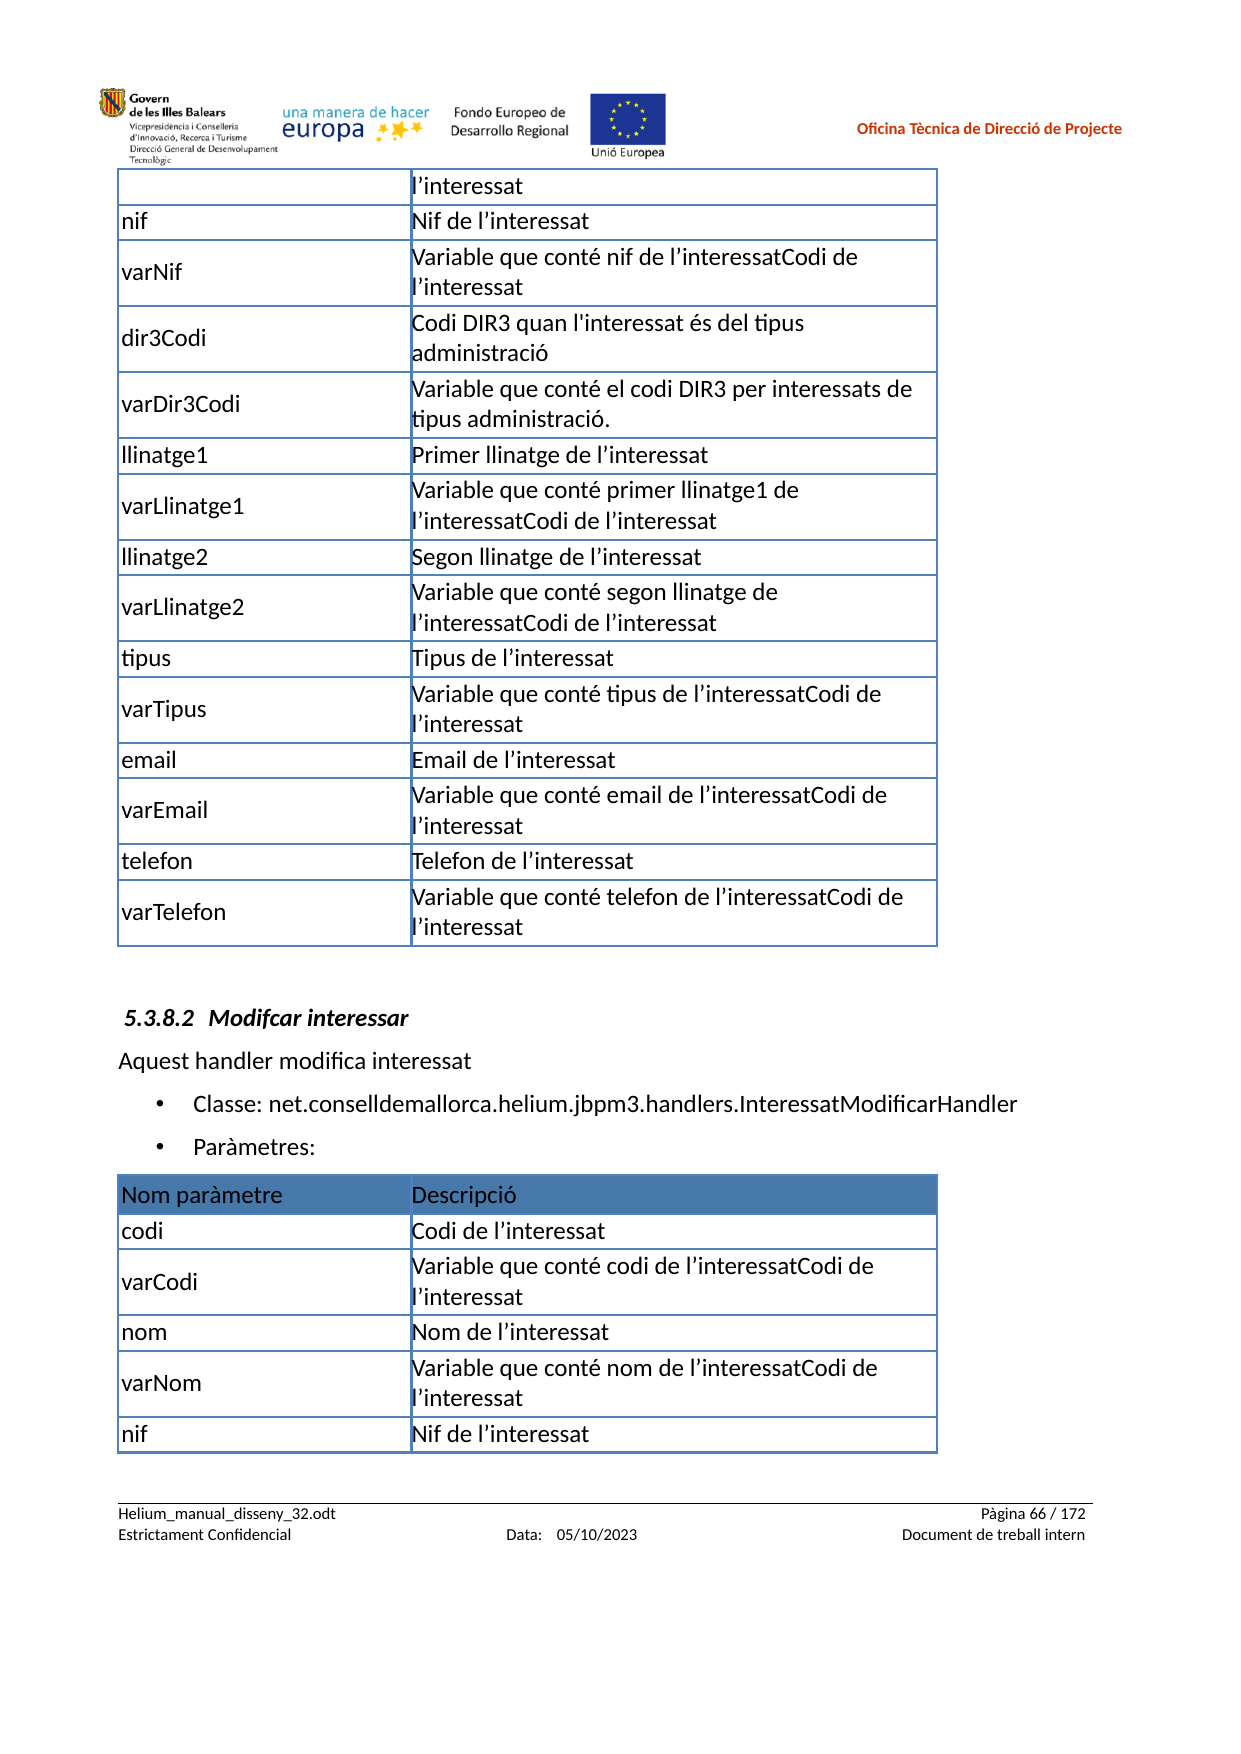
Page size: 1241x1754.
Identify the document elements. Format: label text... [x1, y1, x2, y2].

table_cell email [119, 744, 410, 777]
table_cell Nif de l’interessat [413, 206, 936, 239]
table_cell nom [119, 1316, 410, 1350]
table_cell Primer llinatge de l’interessat [413, 439, 936, 473]
table_cell varLlinatge2 [119, 576, 410, 640]
table_header Nom paràmetre [119, 1176, 410, 1213]
table_cell varTelefon [119, 881, 410, 945]
table_cell Variable que conté nom de l’interessatCodi de l’interessat [413, 1352, 936, 1416]
table_cell Telefon de l’interessat [413, 845, 936, 879]
table_cell Segon llinatge de l’interessat [413, 541, 936, 574]
text Aquest handler modifica interessat [118, 1045, 1122, 1076]
table_cell telefon [119, 845, 410, 879]
table_cell llinatge1 [119, 439, 410, 473]
table_header Descripció [413, 1176, 936, 1213]
table_cell varEmail [119, 779, 410, 843]
table_cell Variable que conté primer llinatge1 de l’interessatCodi de l’interessat [413, 475, 936, 539]
table_cell llinatge2 [119, 541, 410, 574]
table_cell Variable que conté segon llinatge de l’interessatCodi de l’interessat [413, 576, 936, 640]
table_cell Nif de l’interessat [413, 1418, 936, 1451]
table_cell Tipus de l’interessat [413, 642, 936, 676]
table_cell varCodi [119, 1250, 410, 1314]
table_cell nif [119, 1418, 410, 1451]
table_cell nif [119, 206, 410, 239]
table_cell varNif [119, 241, 410, 305]
table_cell Codi DIR3 quan l'interessat és del tipus administració [413, 307, 936, 371]
table_cell tipus [119, 642, 410, 676]
subtitle Modifcar interessar [118, 1002, 1122, 1033]
table_cell Nom de l’interessat [413, 1316, 936, 1350]
table_cell Variable que conté codi de l’interessatCodi de l’interessat [413, 1250, 936, 1314]
table_cell [119, 170, 410, 203]
table_cell varDir3Codi [119, 373, 410, 437]
table_cell Variable que conté nif de l’interessatCodi de l’interessat [413, 241, 936, 305]
table_cell codi [119, 1215, 410, 1248]
picture [99, 87, 668, 166]
table_cell varTipus [119, 678, 410, 742]
table_cell Variable que conté telefon de l’interessatCodi de l’interessat [413, 881, 936, 945]
table_cell Email de l’interessat [413, 744, 936, 777]
list Classe: net.conselldemallorca.helium.jbpm3.handlers.InteressatModificarHandler [156, 1088, 1122, 1119]
table_cell Variable que conté email de l’interessatCodi de l’interessat [413, 779, 936, 843]
table_cell dir3Codi [119, 307, 410, 371]
table_cell varNom [119, 1352, 410, 1416]
table_cell Codi de l’interessat [413, 1215, 936, 1248]
table_cell l’interessat [413, 170, 936, 203]
table_cell varLlinatge1 [119, 475, 410, 539]
table_cell Variable que conté tipus de l’interessatCodi de l’interessat [413, 678, 936, 742]
table_cell Variable que conté el codi DIR3 per interessats de tipus administració. [413, 373, 936, 437]
list Paràmetres: [156, 1131, 1122, 1162]
